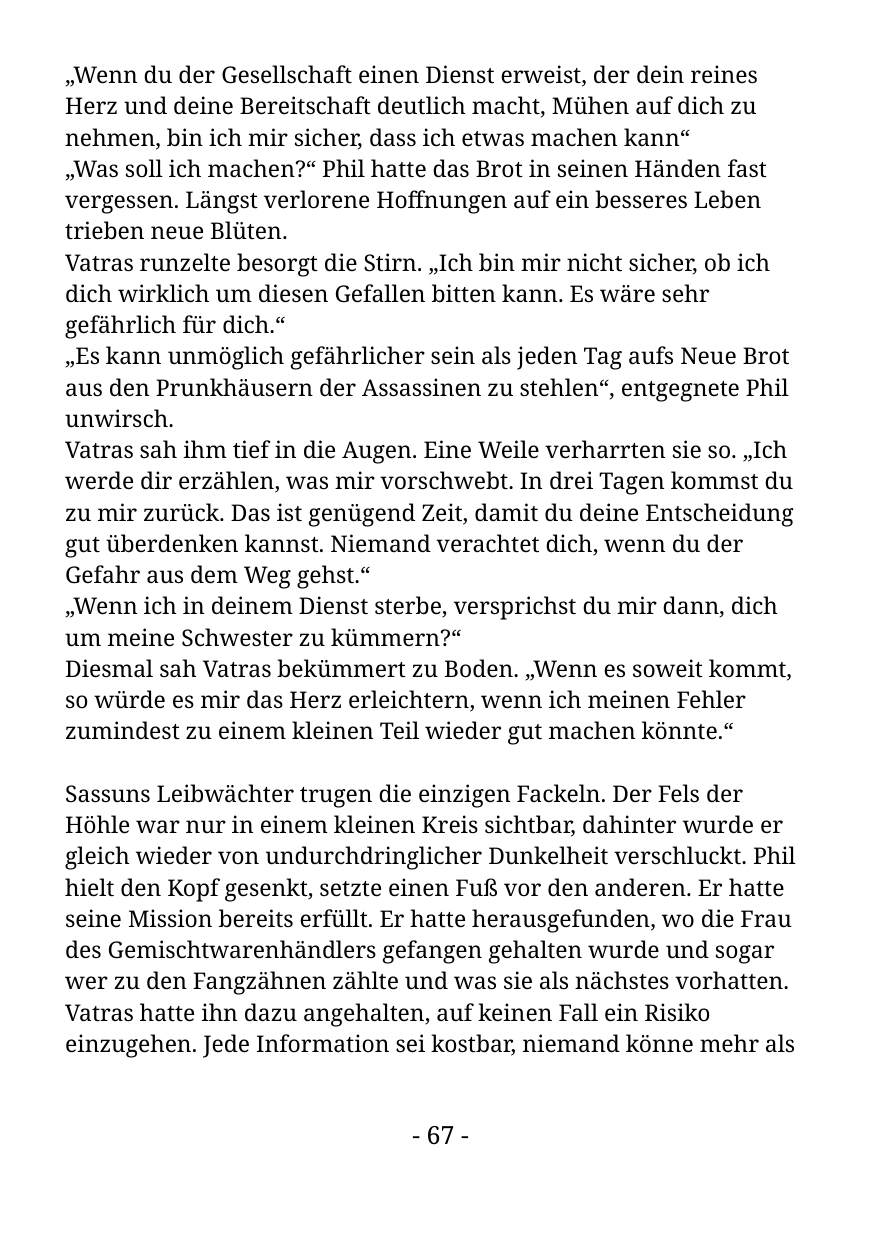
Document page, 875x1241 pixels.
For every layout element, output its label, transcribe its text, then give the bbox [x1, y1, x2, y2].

text „Wenn du der Gesellschaft einen Dienst erweist, der dein reines Herz und deine Bereitschaft deutlich macht, Mühen auf dich zu nehmen, bin ich mir sicher, dass ich etwas machen kann“ „Was soll ich machen?“ Phil hatte das Brot in seinen Händen fast vergessen. Längst verlorene Hoffnungen auf ein besseres Leben trieben neue Blüten. Vatras runzelte besorgt die Stirn. „Ich bin mir nicht sicher, ob ich dich wirklich um diesen Gefallen bitten kann. Es wäre sehr gefährlich für dich.“ „Es kann unmöglich gefährlicher sein als jeden Tag aufs Neue Brot aus den Prunkhäusern der Assassinen zu stehlen“, entgegnete Phil unwirsch. Vatras sah ihm tief in die Augen. Eine Weile verharrten sie so. „Ich werde dir erzählen, was mir vorschwebt. In drei Tagen kommst du zu mir zurück. Das ist genügend Zeit, damit du deine Entscheidung gut überdenken kannst. Niemand verachtet dich, wenn du der Gefahr aus dem Weg gehst.“ „Wenn ich in deinem Dienst sterbe, versprichst du mir dann, dich um meine Schwester zu kümmern?“ Diesmal sah Vatras bekümmert zu Boden. „Wenn es soweit kommt, so würde es mir das Herz erleichtern, wenn ich meinen Fehler zumindest zu einem kleinen Teil wieder gut machen könnte.“ Sassuns Leibwächter trugen die einzigen Fackeln. Der Fels der Höhle war nur in einem kleinen Kreis sichtbar, dahinter wurde er gleich wieder von undurchdringlicher Dunkelheit verschluckt. Phil hielt den Kopf gesenkt, setzte einen Fuß vor den anderen. Er hatte seine Mission bereits erfüllt. Er hatte herausgefunden, wo die Frau des Gemischtwarenhändlers gefangen gehalten wurde und sogar wer zu den Fangzähnen zählte und was sie als nächstes vorhatten. Vatras hatte ihn dazu angehalten, auf keinen Fall ein Risiko einzugehen. Jede Information sei kostbar, niemand könne mehr als [65, 59, 809, 1059]
